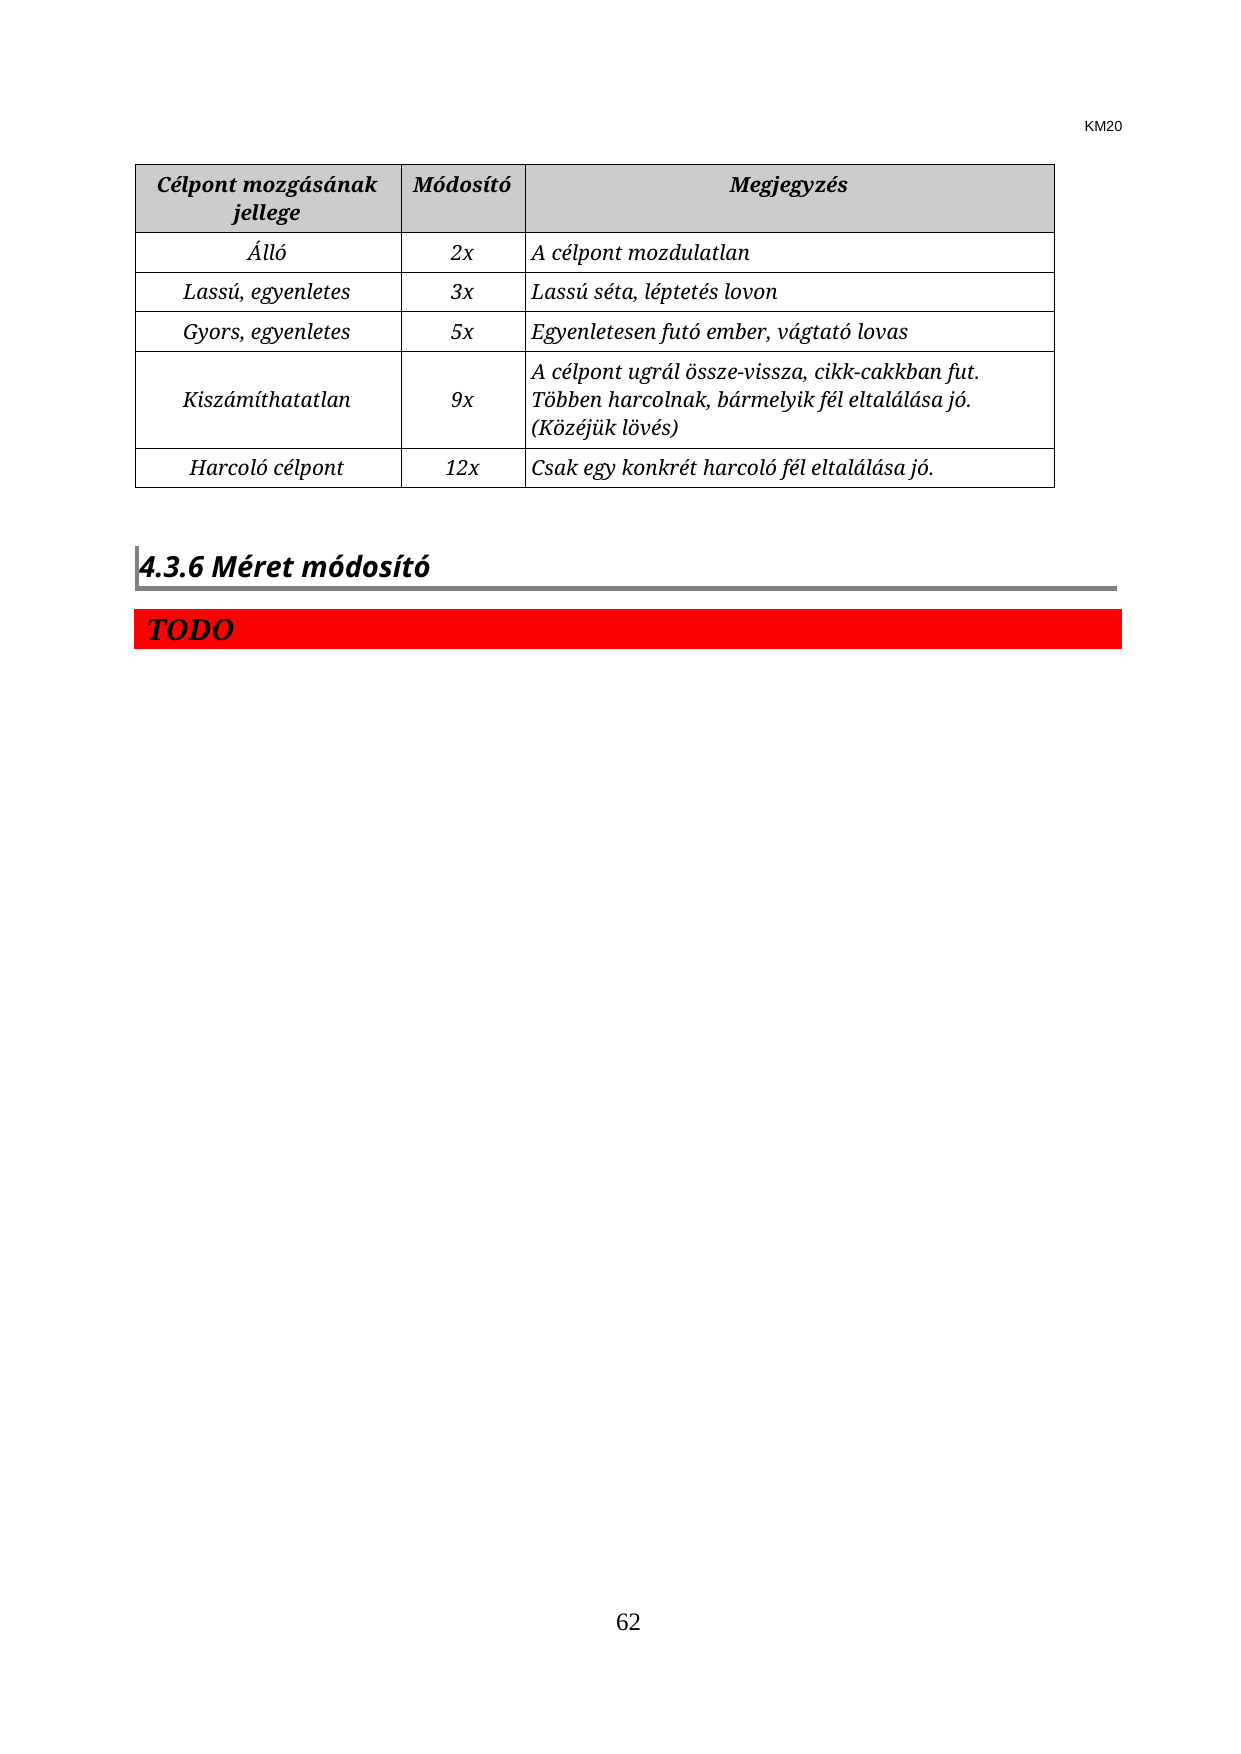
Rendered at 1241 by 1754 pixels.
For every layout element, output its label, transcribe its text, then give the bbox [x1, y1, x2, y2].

table_header Megjegyzés [526, 165, 1054, 232]
table_cell Lassú séta, léptetés lovon [526, 273, 1054, 311]
table_header Módosító [402, 165, 525, 232]
table_cell Egyenletesen futó ember, vágtató lovas [526, 312, 1054, 351]
table_cell Lassú, egyenletes [136, 273, 401, 311]
table_header Célpont mozgásának jellege [136, 165, 401, 232]
table_cell 2x [402, 233, 525, 272]
table_cell 5x [402, 312, 525, 351]
table_cell Álló [136, 233, 401, 272]
table_cell 3x [402, 273, 525, 311]
table_cell A célpont mozdulatlan [526, 233, 1054, 272]
table_cell Kiszámíthatatlan [136, 352, 401, 448]
text TODO [134, 609, 1122, 649]
table_cell 9x [402, 352, 525, 448]
table_cell Csak egy konkrét harcoló fél eltalálása jó. [526, 449, 1054, 487]
table_cell A célpont ugrál össze-vissza, cikk-cakkban fut. Többen harcolnak, bármelyik fél eltalálása jó. (Közéjük lövés) [526, 352, 1054, 448]
table_cell Gyors, egyenletes [136, 312, 401, 351]
table_cell 12x [402, 449, 525, 487]
table_cell Harcoló célpont [136, 449, 401, 487]
subtitle Méret módosító [139, 546, 1122, 586]
